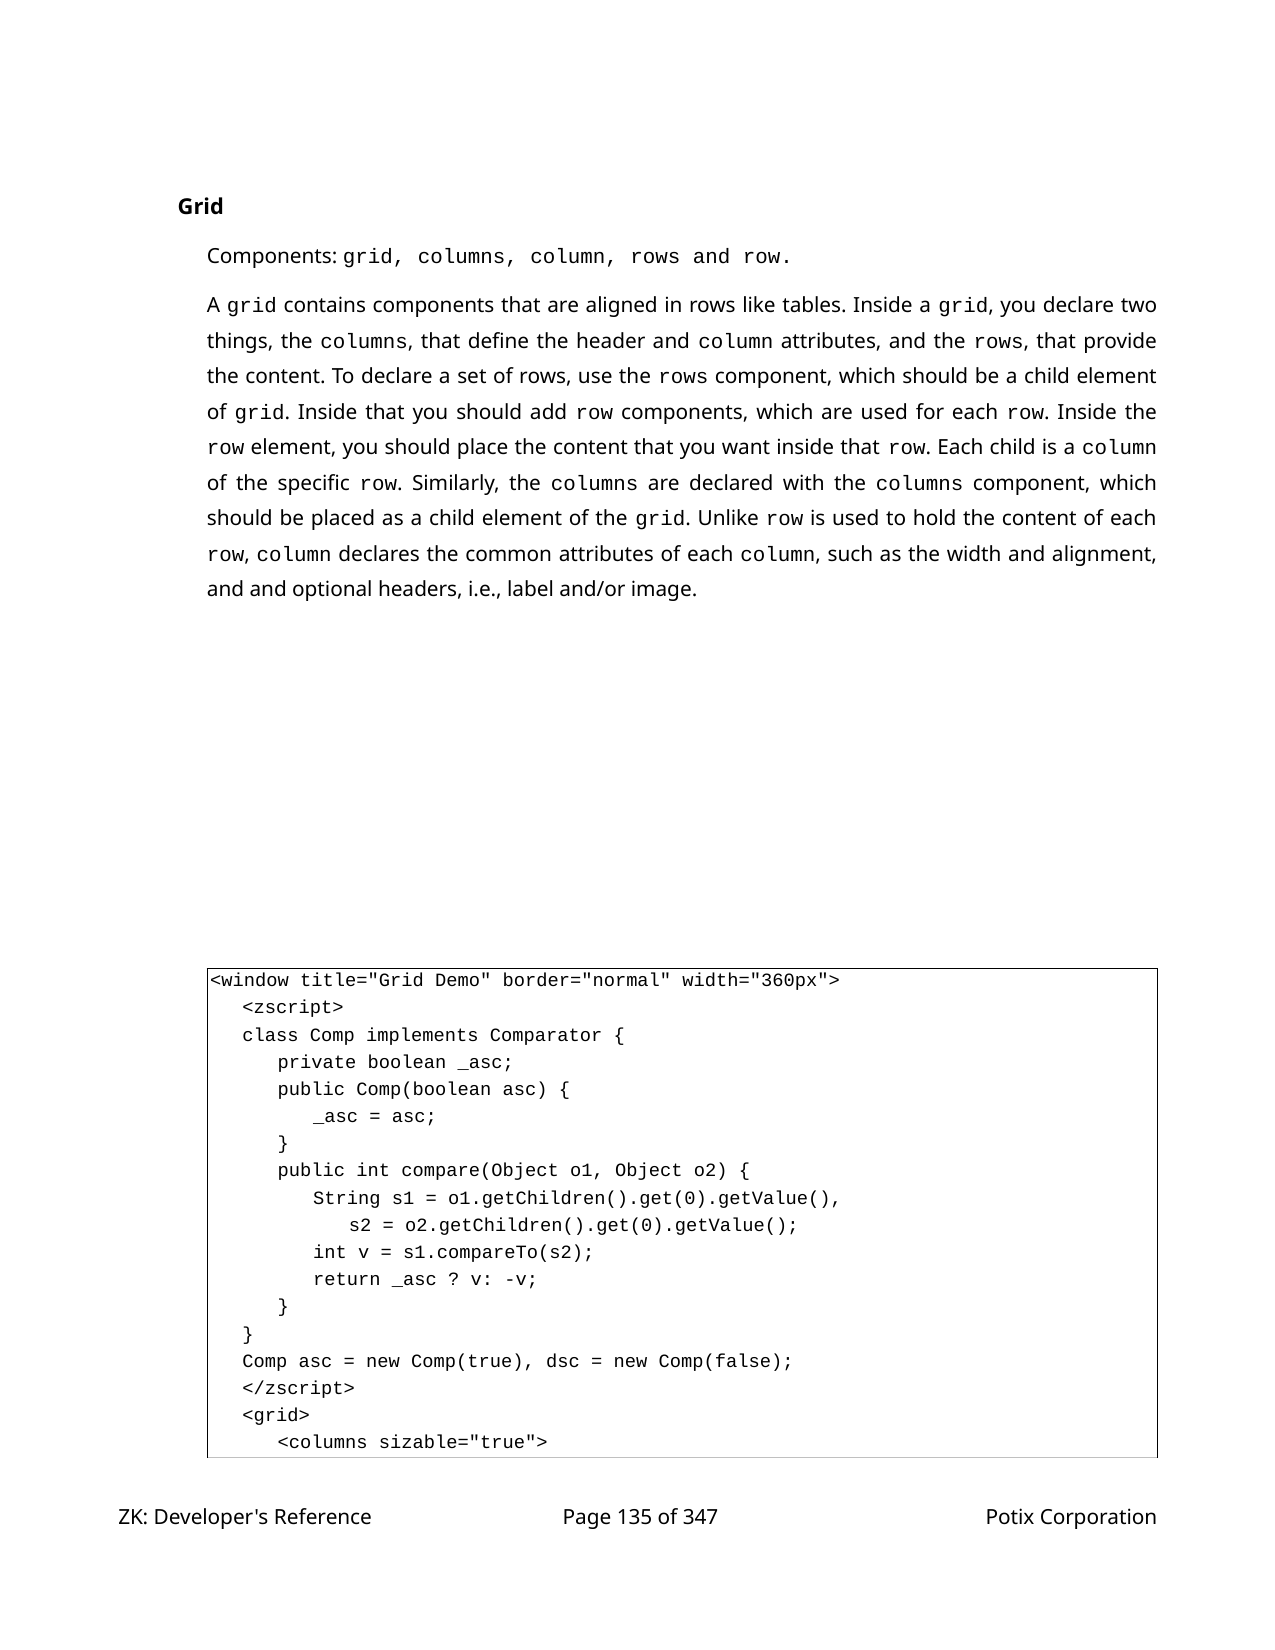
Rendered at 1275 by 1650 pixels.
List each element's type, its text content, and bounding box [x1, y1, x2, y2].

text A grid contains components that are aligned in rows like tables. Inside a grid, you declare two things, the columns, that define the header and column attributes, and the rows, that provide the content. To declare a set of rows, use the rows component, which should be a child element of grid. Inside that you should add row components, which are used for each row. Inside the row element, you should place the content that you want inside that row. Each child is a column of the specific row. Similarly, the columns are declared with the columns component, which should be placed as a child element of the grid. Unlike row is used to hold the content of each row, column declares the common attributes of each column, such as the width and alignment, and and optional headers, i.e., label and/or image. [207, 290, 1157, 603]
text private boolean _asc; [208, 1049, 1157, 1074]
text _asc = asc; [208, 1104, 1157, 1128]
text <grid> [208, 1403, 1157, 1427]
text </zscript> [208, 1376, 1157, 1400]
text String s1 = o1.getChildren().get(0).getValue(), [208, 1186, 1157, 1210]
text <columns sizable="true"> [208, 1430, 1157, 1457]
text } [208, 1131, 1157, 1155]
text } [208, 1294, 1157, 1318]
text Comp asc = new Comp(true), dsc = new Comp(false); [208, 1349, 1157, 1373]
text Components: grid, columns, column, rows and row. [207, 241, 1157, 270]
text s2 = o2.getChildren().get(0).getValue(); [208, 1213, 1157, 1237]
text public Comp(boolean asc) { [208, 1077, 1157, 1101]
text int v = s1.compareTo(s2); [208, 1240, 1157, 1264]
text } [208, 1321, 1157, 1346]
subtitle Grid [177, 191, 1157, 221]
text <window title="Grid Demo" border="normal" width="360px"> [208, 969, 1157, 992]
text <zscript> [208, 995, 1157, 1019]
text return _asc ? v: -v; [208, 1267, 1157, 1291]
text public int compare(Object o1, Object o2) { [208, 1158, 1157, 1183]
text class Comp implements Comparator { [208, 1022, 1157, 1047]
